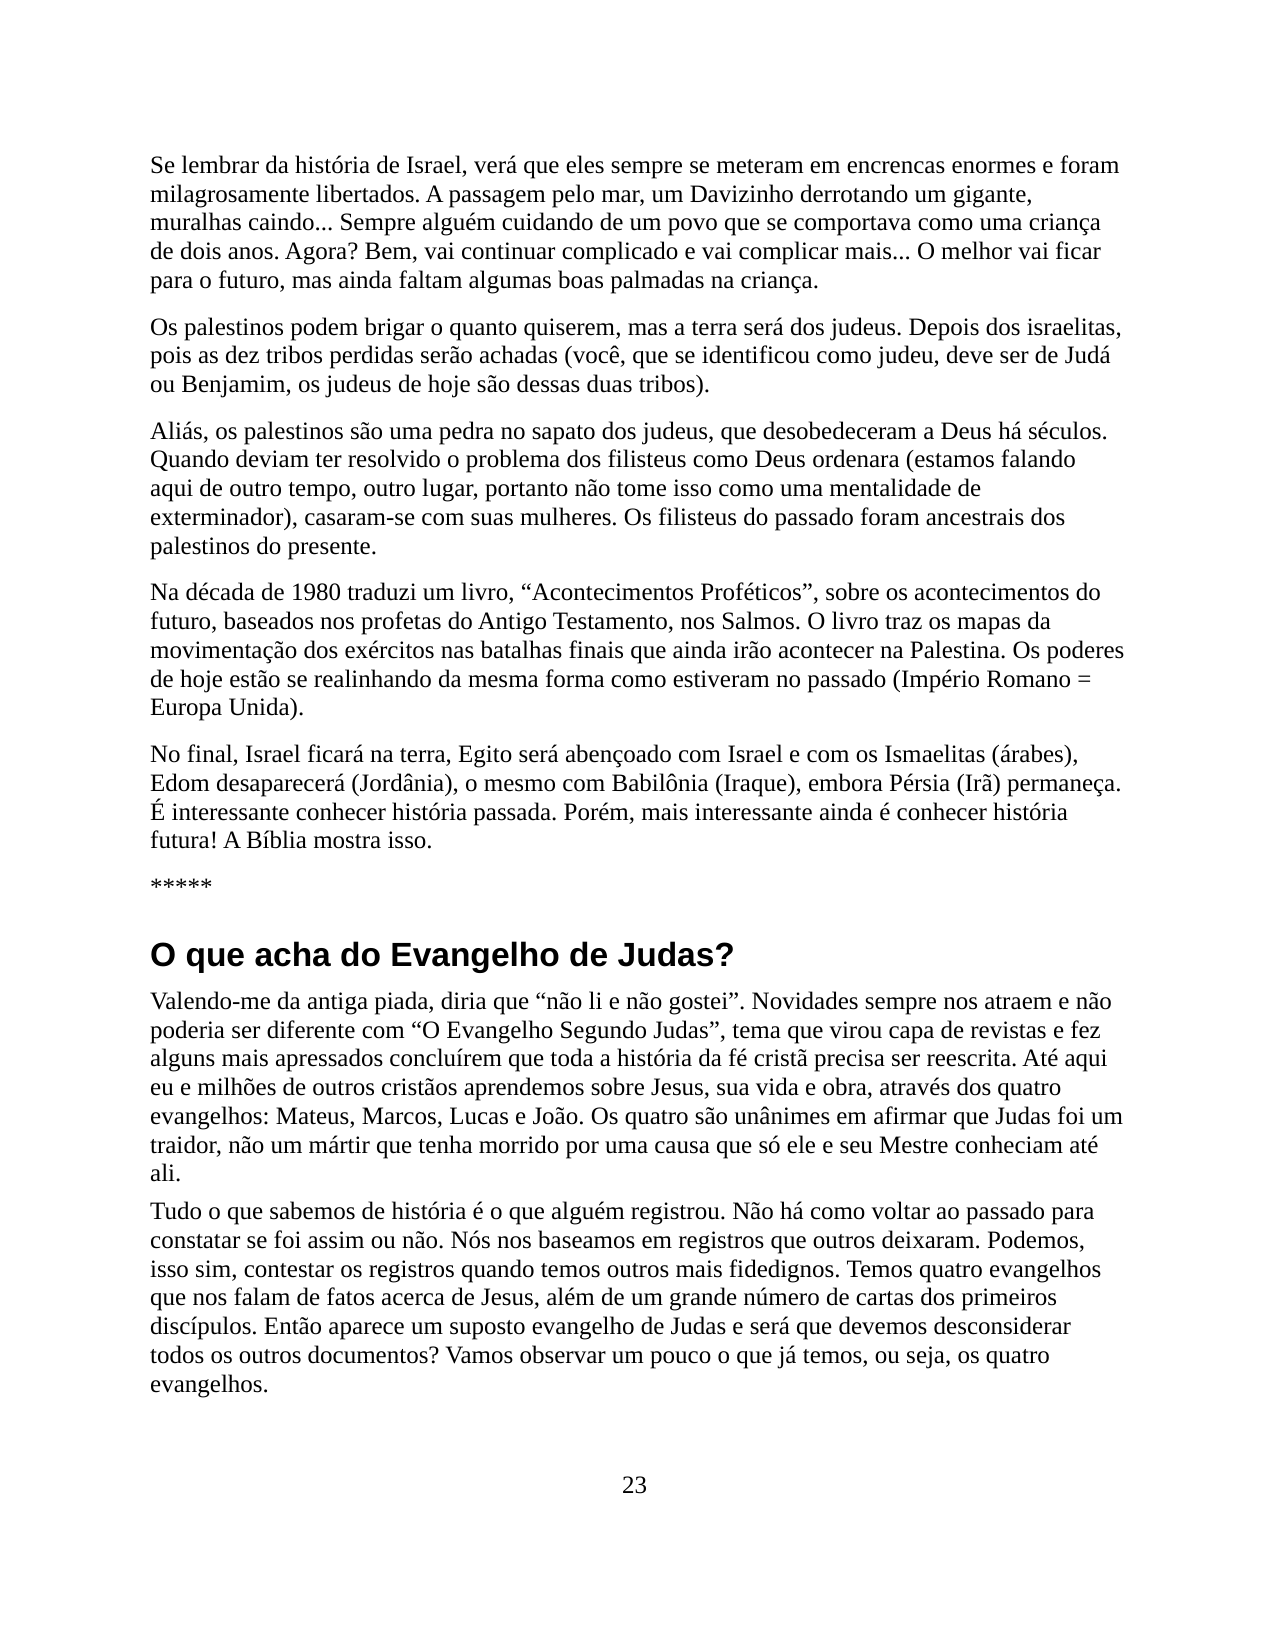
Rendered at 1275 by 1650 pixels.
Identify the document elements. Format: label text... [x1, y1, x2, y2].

text ***** [150, 872, 1125, 901]
text Na década de 1980 traduzi um livro, “Acontecimentos Proféticos”, sobre os acontecimentos do futuro, baseados nos profetas do Antigo Testamento, nos Salmos. O livro traz os mapas da movimentação dos exércitos nas batalhas finais que ainda irão acontecer na Palestina. Os poderes de hoje estão se realinhando da mesma forma como estiveram no passado (Império Romano = Europa Unida). [150, 577, 1125, 721]
text Os palestinos podem brigar o quanto quiserem, mas a terra será dos judeus. Depois dos israelitas, pois as dez tribos perdidas serão achadas (você, que se identificou como judeu, deve ser de Judá ou Benjamim, os judeus de hoje são dessas duas tribos). [150, 312, 1125, 398]
text Se lembrar da história de Israel, verá que eles sempre se meteram em encrencas enormes e foram milagrosamente libertados. A passagem pelo mar, um Davizinho derrotando um gigante, muralhas caindo... Sempre alguém cuidando de um povo que se comportava como uma criança de dois anos. Agora? Bem, vai continuar complicado e vai complicar mais... O melhor vai ficar para o futuro, mas ainda faltam algumas boas palmadas na criança. [150, 150, 1125, 294]
subtitle O que acha do Evangelho de Judas? [150, 935, 1125, 973]
text Valendo-me da antiga piada, diria que “não li e não gostei”. Novidades sempre nos atraem e não poderia ser diferente com “O Evangelho Segundo Judas”, tema que virou capa de revistas e fez alguns mais apressados concluírem que toda a história da fé cristã precisa ser reescrita. Até aqui eu e milhões de outros cristãos aprendemos sobre Jesus, sua vida e obra, através dos quatro evangelhos: Mateus, Marcos, Lucas e João. Os quatro são unânimes em afirmar que Judas foi um traidor, não um mártir que tenha morrido por uma causa que só ele e seu Mestre conheciam até ali. [150, 986, 1125, 1187]
text Aliás, os palestinos são uma pedra no sapato dos judeus, que desobedeceram a Deus há séculos. Quando deviam ter resolvido o problema dos filisteus como Deus ordenara (estamos falando aqui de outro tempo, outro lugar, portanto não tome isso como uma mentalidade de exterminador), casaram-se com suas mulheres. Os filisteus do passado foram ancestrais dos palestinos do presente. [150, 416, 1125, 559]
text No final, Israel ficará na terra, Egito será abençoado com Israel e com os Ismaelitas (árabes), Edom desaparecerá (Jordânia), o mesmo com Babilônia (Iraque), embora Pérsia (Irã) permaneça. É interessante conhecer história passada. Porém, mais interessante ainda é conhecer história futura! A Bíblia mostra isso. [150, 739, 1125, 854]
text Tudo o que sabemos de história é o que alguém registrou. Não há como voltar ao passado para constatar se foi assim ou não. Nós nos baseamos em registros que outros deixaram. Podemos, isso sim, contestar os registros quando temos outros mais fidedignos. Temos quatro evangelhos que nos falam de fatos acerca de Jesus, além de um grande número de cartas dos primeiros discípulos. Então aparece um suposto evangelho de Judas e será que devemos desconsiderar todos os outros documentos? Vamos observar um pouco o que já temos, ou seja, os quatro evangelhos. [150, 1196, 1125, 1397]
